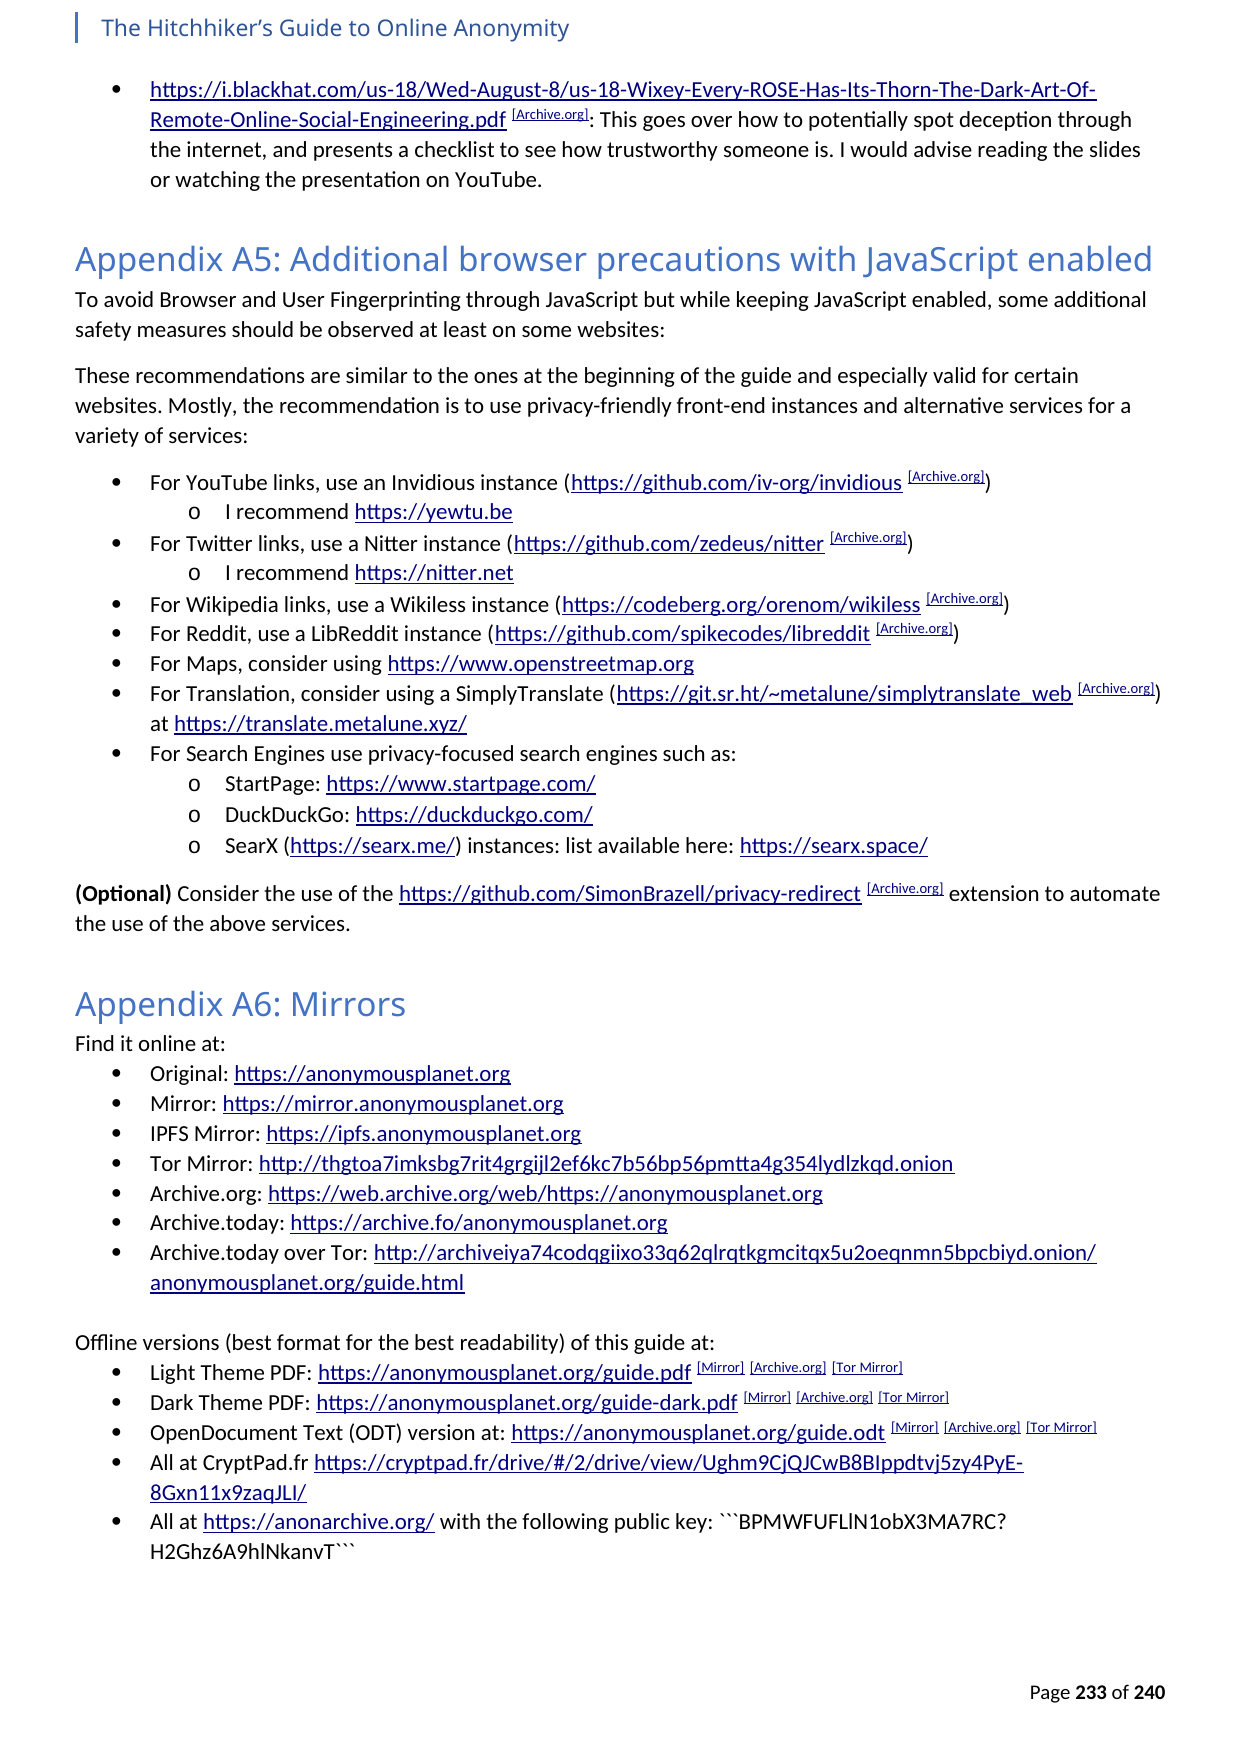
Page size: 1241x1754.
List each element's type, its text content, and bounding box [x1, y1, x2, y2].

list SearX (https://searx.me/) instances: list available here: https://searx.space/ [187, 831, 1165, 861]
list OpenDocument Text (ODT) version at: https://anonymousplanet.org/guide.odt [Mirror] [Archive.org] [Tor Mirror] [112, 1418, 1165, 1446]
text To avoid Browser and User Fingerprinting through JavaScript but while keeping JavaScript enabled, some additional safety measures should be observed at least on some websites: [75, 285, 1165, 343]
list I recommend https://yewtu.be [187, 497, 1165, 527]
list Mirror: https://mirror.anonymousplanet.org [112, 1089, 1165, 1117]
list Dark Theme PDF: https://anonymousplanet.org/guide-dark.pdf [Mirror] [Archive.org] [Tor Mirror] [112, 1388, 1165, 1416]
list StartPage: https://www.startpage.com/ [187, 769, 1165, 798]
list For Wikipedia links, use a Wikiless instance (https://codeberg.org/orenom/wikiless [Archive.org]) [112, 590, 1165, 618]
subtitle Appendix A5: Additional browser precautions with JavaScript enabled [75, 236, 1165, 282]
list For Maps, consider using https://www.openstreetmap.org [112, 649, 1165, 677]
list Tor Mirror: http://thgtoa7imksbg7rit4grgijl2ef6kc7b56bp56pmtta4g354lydlzkqd.onion [112, 1149, 1165, 1177]
list For YouTube links, use an Invidious instance (https://github.com/iv-org/invidious [Archive.org]) [112, 468, 1165, 496]
list All at https://anonarchive.org/ with the following public key: ```BPMWFUFLlN1obX3MA7RC?H2Ghz6A9hlNkanvT``` [112, 1507, 1165, 1565]
list Archive.today over Tor: http://archiveiya74codqgiixo33q62qlrqtkgmcitqx5u2oeqnmn5bpcbiyd.onion/anonymousplanet.org/guide.html [112, 1238, 1165, 1296]
list Archive.today: https://archive.fo/anonymousplanet.org [112, 1208, 1165, 1237]
list Light Theme PDF: https://anonymousplanet.org/guide.pdf [Mirror] [Archive.org] [Tor Mirror] [112, 1358, 1165, 1386]
list Archive.org: https://web.archive.org/web/https://anonymousplanet.org [112, 1179, 1165, 1207]
list https://i.blackhat.com/us-18/Wed-August-8/us-18-Wixey-Every-ROSE-Has-Its-Thorn-The-Dark-Art-Of-Remote-Online-Social-Engineering.pdf [Archive.org]: This goes over how to potentially spot deception through the internet, and presents a checklist to see how trustworthy someone is. I would advise reading the slides or watching the presentation on YouTube. [112, 75, 1165, 193]
list DuckDuckGo: https://duckduckgo.com/ [187, 800, 1165, 829]
text (Optional) Consider the use of the https://github.com/SimonBrazell/privacy-redirect [Archive.org] extension to automate the use of the above services. [75, 879, 1165, 937]
list For Twitter links, use a Nitter instance (https://github.com/zedeus/nitter [Archive.org]) [112, 529, 1165, 557]
list For Search Engines use privacy-focused search engines such as: [112, 739, 1165, 767]
text Offline versions (best format for the best readability) of this guide at: [75, 1328, 1165, 1356]
list Original: https://anonymousplanet.org [112, 1059, 1165, 1087]
list For Translation, consider using a SimplyTranslate (https://git.sr.ht/~metalune/simplytranslate_web [Archive.org]) at https://translate.metalune.xyz/ [112, 679, 1165, 737]
text These recommendations are similar to the ones at the beginning of the guide and especially valid for certain websites. Mostly, the recommendation is to use privacy-friendly front-end instances and alternative services for a variety of services: [75, 361, 1165, 449]
subtitle Appendix A6: Mirrors [75, 981, 1165, 1026]
list For Reddit, use a LibReddit instance (https://github.com/spikecodes/libreddit [Archive.org]) [112, 619, 1165, 648]
list I recommend https://nitter.net [187, 558, 1165, 588]
text Find it online at: [75, 1029, 1165, 1057]
list IPFS Mirror: https://ipfs.anonymousplanet.org [112, 1119, 1165, 1147]
list All at CryptPad.fr https://cryptpad.fr/drive/#/2/drive/view/Ughm9CjQJCwB8BIppdtvj5zy4PyE-8Gxn11x9zaqJLI/ [112, 1448, 1165, 1506]
